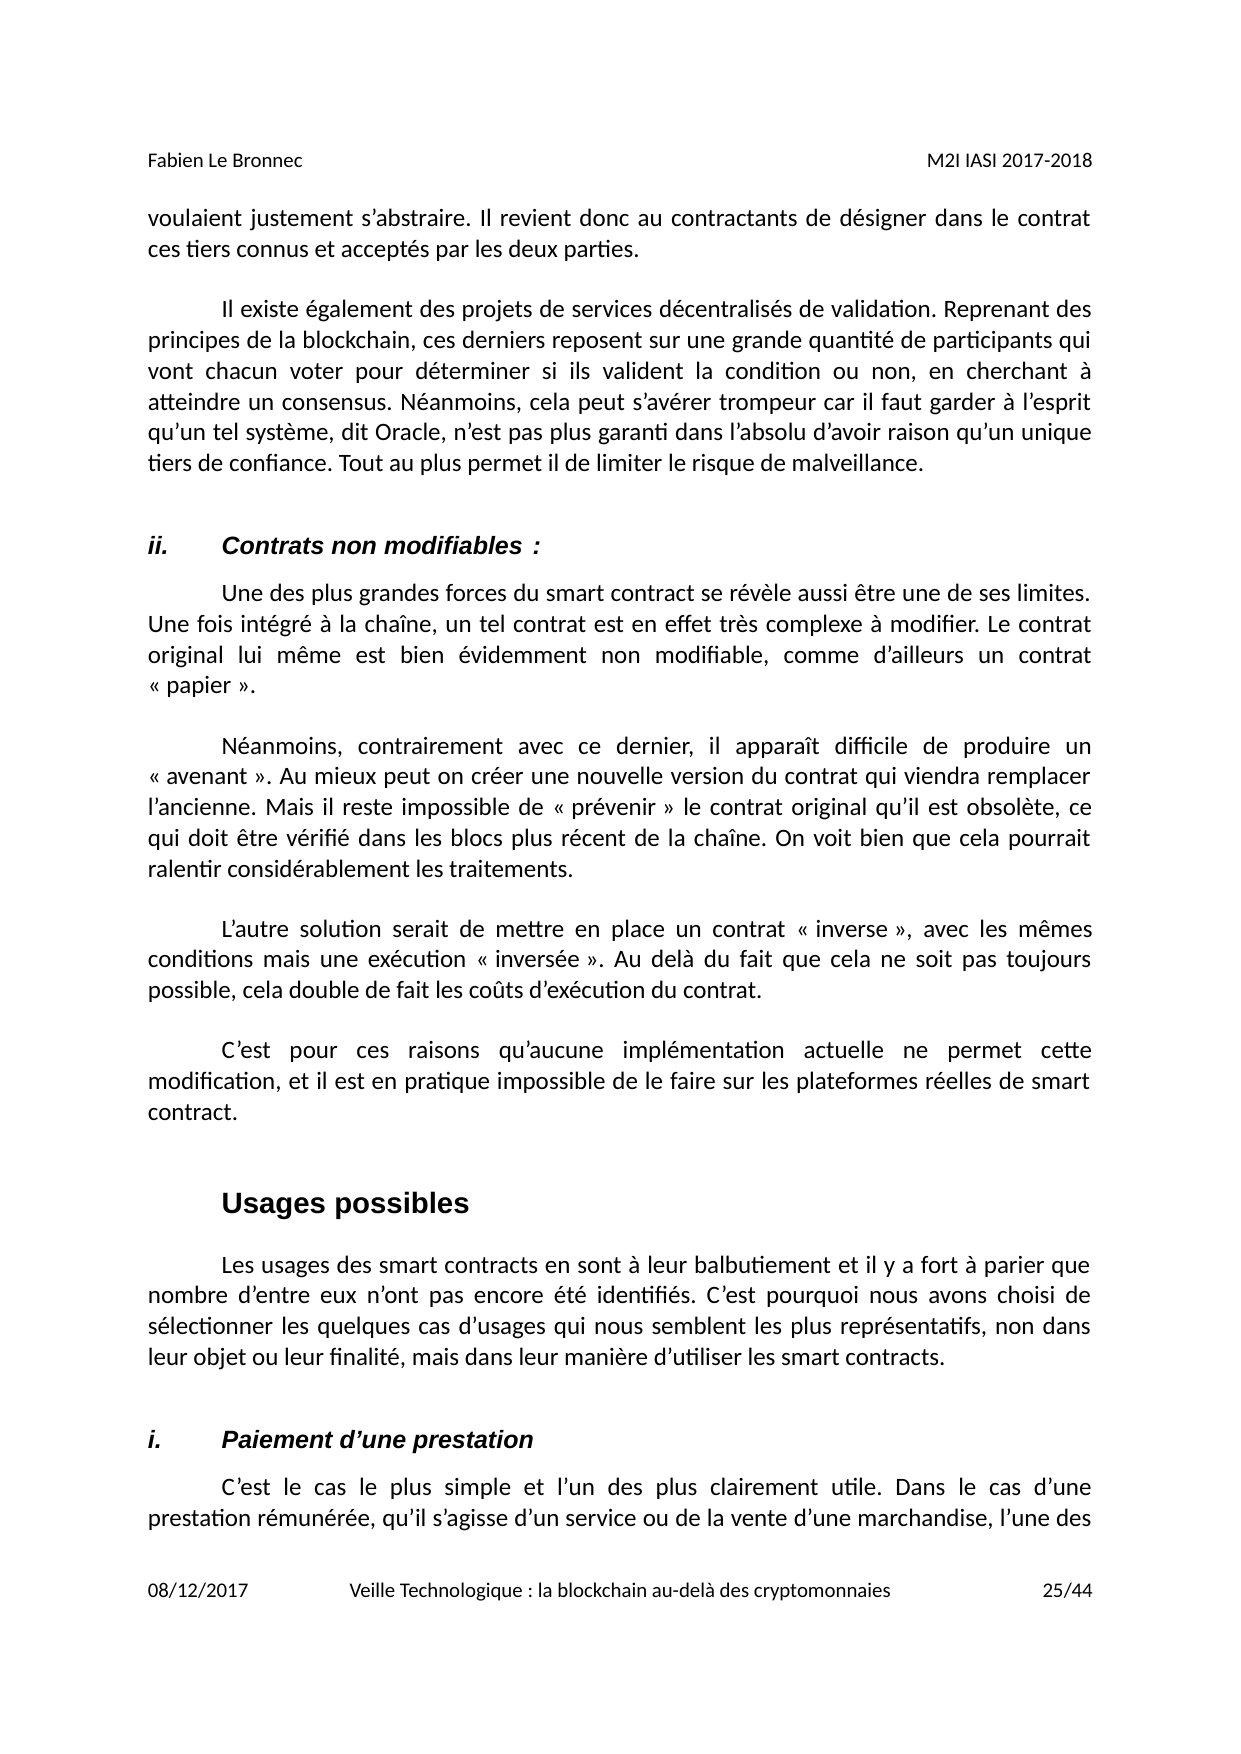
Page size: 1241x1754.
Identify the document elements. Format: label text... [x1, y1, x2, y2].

text C’est le cas le plus simple et l’un des plus clairement utile. Dans le cas d’une prestation rémunérée, qu’il s’agisse d’un service ou de la vente d’une marchandise, l’une des [148, 1471, 1093, 1533]
subtitle Contrats non modifiables : [148, 531, 1093, 560]
subtitle Paiement d’une prestation [148, 1425, 1093, 1454]
text Les usages des smart contracts en sont à leur balbutiement et il y a fort à parier que nombre d’entre eux n’ont pas encore été identifiés. C’est pourquoi nous avons choisi de sélectionner les quelques cas d’usages qui nous semblent les plus représentatifs, non dans leur objet ou leur finalité, mais dans leur manière d’utiliser les smart contracts. [148, 1249, 1093, 1372]
text Une des plus grandes forces du smart contract se révèle aussi être une de ses limites. Une fois intégré à la chaîne, un tel contrat est en effet très complexe à modifier. Le contrat original lui même est bien évidemment non modifiable, comme d’ailleurs un contrat « papier ». [148, 577, 1093, 700]
text Néanmoins, contrairement avec ce dernier, il apparaît difficile de produire un « avenant ». Au mieux peut on créer une nouvelle version du contrat qui viendra remplacer l’ancienne. Mais il reste impossible de « prévenir » le contrat original qu’il est obsolète, ce qui doit être vérifié dans les blocs plus récent de la chaîne. On voit bien que cela pourrait ralentir considérablement les traitements. [148, 730, 1093, 883]
text voulaient justement s’abstraire. Il revient donc au contractants de désigner dans le contrat ces tiers connus et acceptés par les deux parties. [148, 202, 1093, 264]
text Il existe également des projets de services décentralisés de validation. Reprenant des principes de la blockchain, ces derniers reposent sur une grande quantité de participants qui vont chacun voter pour déterminer si ils valident la condition ou non, en cherchant à atteindre un consensus. Néanmoins, cela peut s’avérer trompeur car il faut garder à l’esprit qu’un tel système, dit Oracle, n’est pas plus garanti dans l’absolu d’avoir raison qu’un unique tiers de confiance. Tout au plus permet il de limiter le risque de malveillance. [148, 293, 1093, 478]
text L’autre solution serait de mettre en place un contrat « inverse », avec les mêmes conditions mais une exécution « inversée ». Au delà du fait que cela ne soit pas toujours possible, cela double de fait les coûts d’exécution du contrat. [148, 913, 1093, 1005]
subtitle Usages possibles [148, 1186, 1093, 1219]
text C’est pour ces raisons qu’aucune implémentation actuelle ne permet cette modification, et il est en pratique impossible de le faire sur les plateformes réelles de smart contract. [148, 1034, 1093, 1127]
